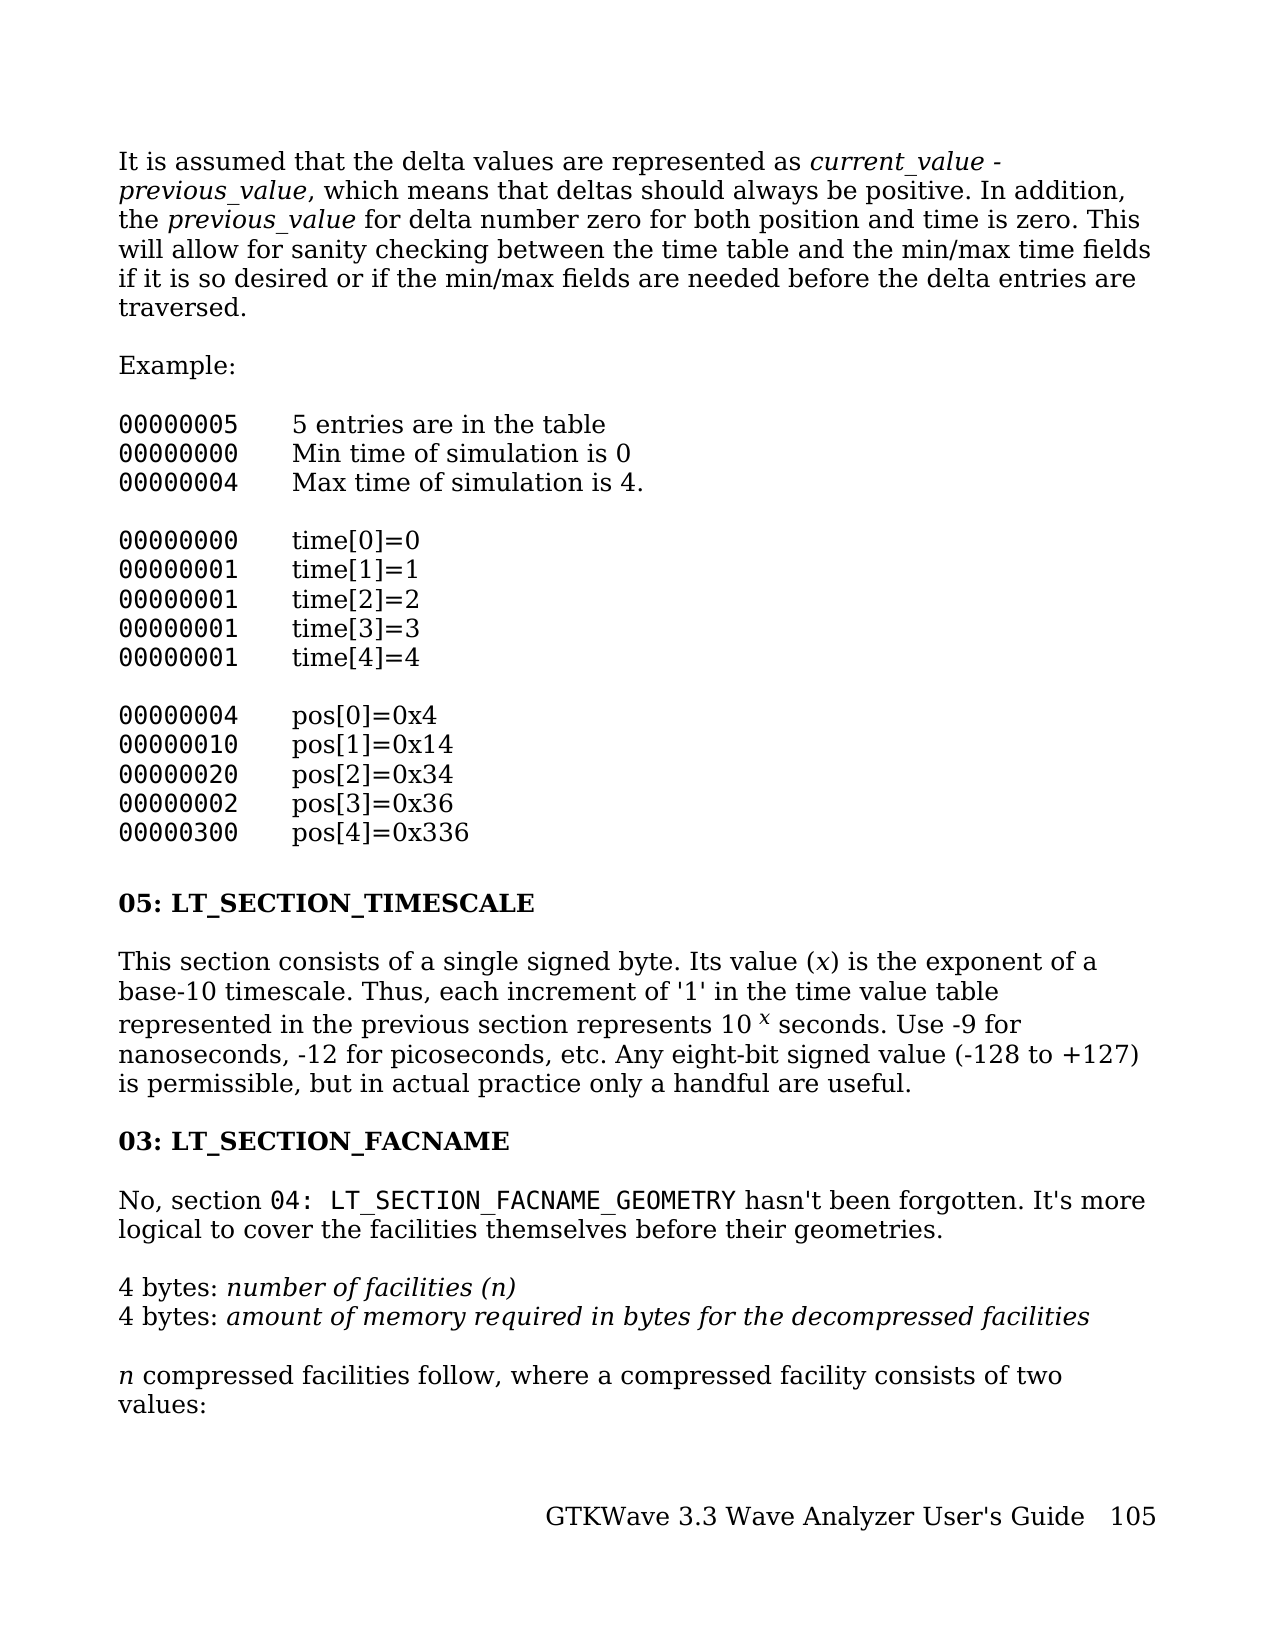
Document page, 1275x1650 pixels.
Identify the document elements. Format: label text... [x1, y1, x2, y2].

text It is assumed that the delta values are represented as current_value - previous_value, which means that deltas should always be positive. In addition, the previous_value for delta number zero for both position and time is zero. This will allow for sanity checking between the time table and the min/max time fields if it is so desired or if the min/max fields are needed before the delta entries are traversed. Example: 00000005 5 entries are in the table 00000000 Min time of simulation is 0 00000004 Max time of simulation is 4. 00000000 time[0]=0 00000001 time[1]=1 00000001 time[2]=2 00000001 time[3]=3 00000001 time[4]=4 00000004 pos[0]=0x4 00000010 pos[1]=0x14 00000020 pos[2]=0x34 00000002 pos[3]=0x36 00000300 pos[4]=0x336 [118, 118, 1157, 847]
text 03: LT_SECTION_FACNAME No, section 04: LT_SECTION_FACNAME_GEOMETRY hasn't been forgotten. It's more logical to cover the facilities themselves before their geometries. 4 bytes: number of facilities (n) 4 bytes: amount of memory required in bytes for the decompressed facilities n compressed facilities follow, where a compressed facility consists of two values: [118, 1098, 1157, 1448]
text This section consists of a single signed byte. Its value (x) is the exponent of a base-10 timescale. Thus, each increment of '1' in the time value table represented in the previous section represents 10 x seconds. Use -9 for nanoseconds, -12 for picoseconds, etc. Any eight-bit signed value (-128 to +127) is permissible, but in actual practice only a handful are useful. [118, 918, 1157, 1098]
text 05: LT_SECTION_TIMESCALE [118, 860, 1157, 918]
